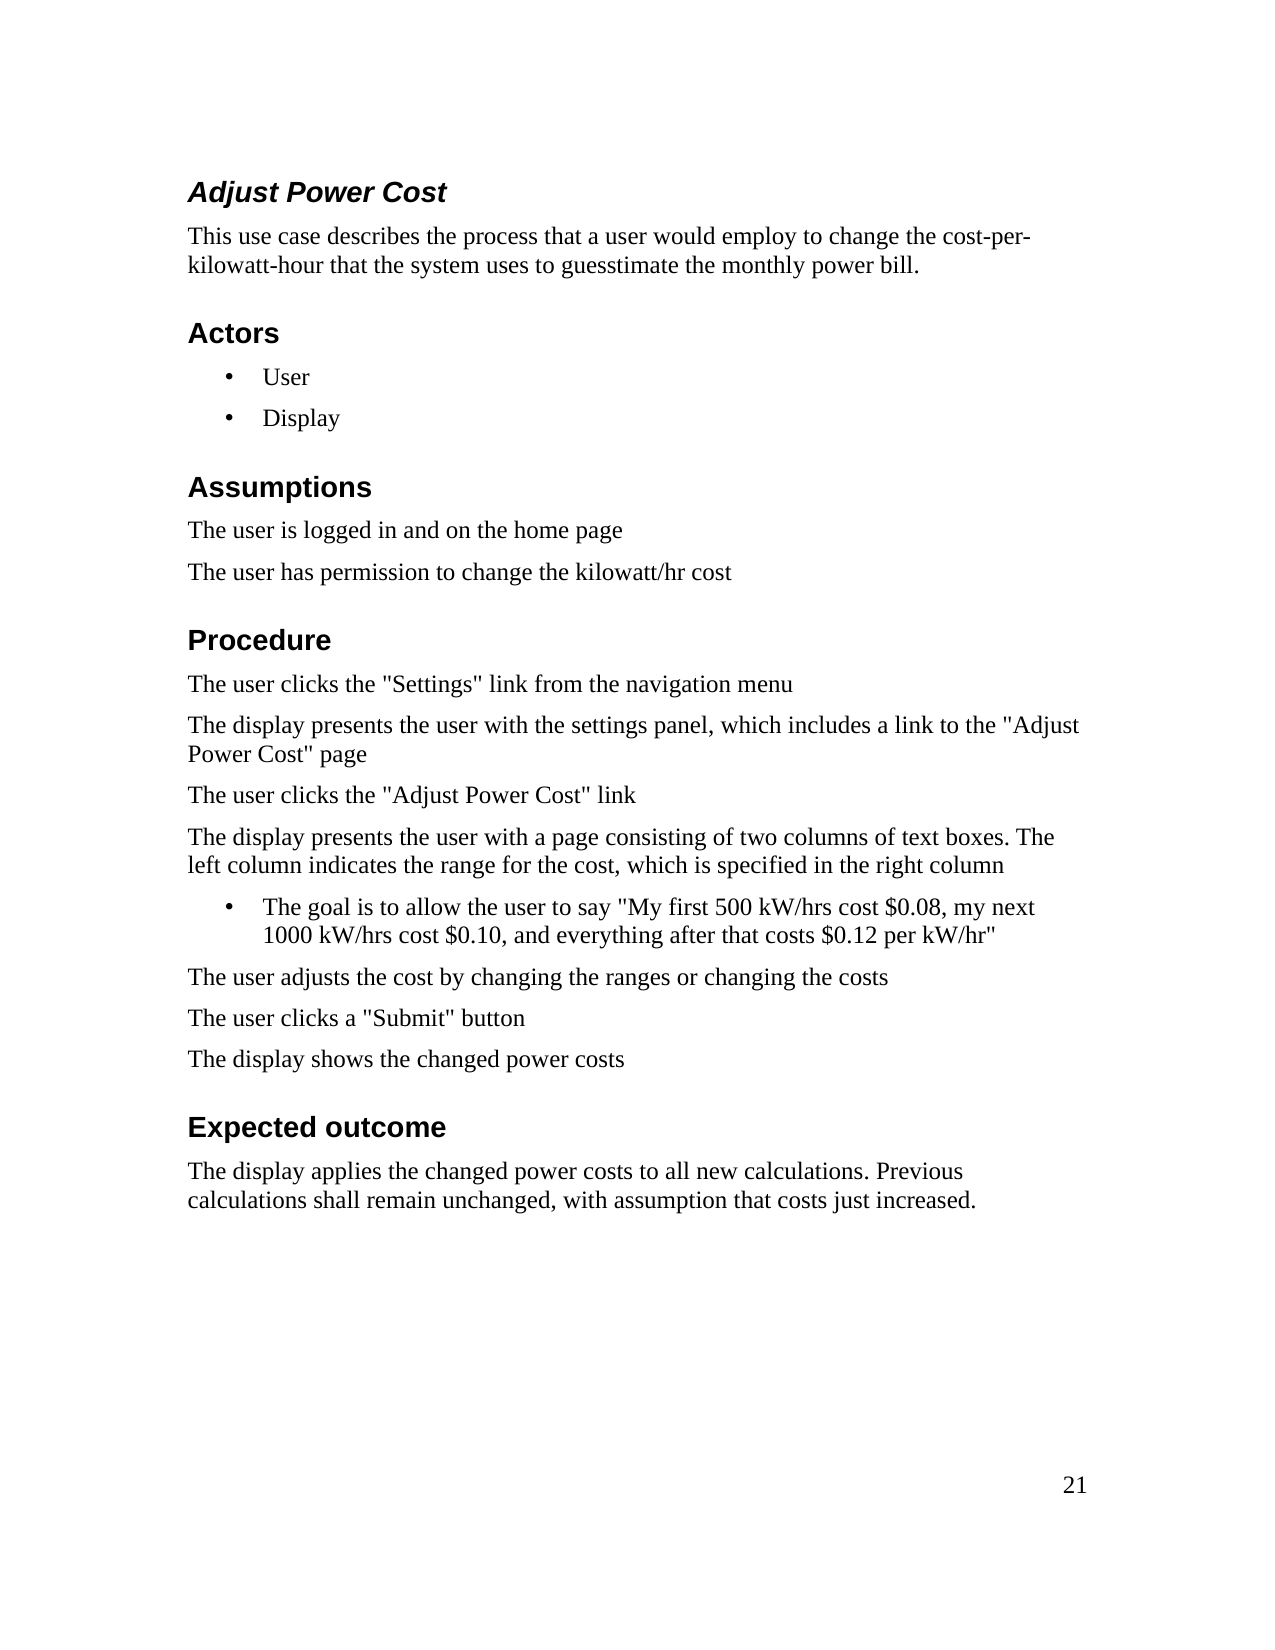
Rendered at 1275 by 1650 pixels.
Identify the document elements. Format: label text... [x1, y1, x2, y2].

text The display shows the changed power costs [187, 1044, 1087, 1073]
subtitle Expected outcome [187, 1110, 1087, 1144]
list Display [225, 403, 1087, 432]
text The user has permission to change the kilowatt/hr cost [187, 557, 1087, 586]
text The user clicks a "Submit" button [187, 1003, 1087, 1032]
text The user adjusts the cost by changing the ranges or changing the costs [187, 962, 1087, 990]
list The goal is to allow the user to say "My first 500 kW/hrs cost $0.08, my next 1000 kW/hrs cost $0.10, and everything after that costs $0.12 per kW/hr" [225, 892, 1087, 949]
text The user clicks the "Adjust Power Cost" link [187, 780, 1087, 809]
text This use case describes the process that a user would employ to change the cost-per-kilowatt-hour that the system uses to guesstimate the monthly power bill. [187, 221, 1087, 278]
text The display applies the changed power costs to all new calculations. Previous calculations shall remain unchanged, with assumption that costs just increased. [187, 1156, 1087, 1214]
text The user is logged in and on the home page [187, 516, 1087, 544]
list User [225, 362, 1087, 391]
subtitle Procedure [187, 623, 1087, 657]
text The display presents the user with the settings panel, which includes a link to the "Adjust Power Cost" page [187, 710, 1087, 768]
text The display presents the user with a page consisting of two columns of text boxes. The left column indicates the range for the cost, which is specified in the right column [187, 822, 1087, 879]
subtitle Actors [187, 316, 1087, 349]
subtitle Adjust Power Cost [187, 175, 1087, 208]
text The user clicks the "Settings" link from the navigation menu [187, 669, 1087, 698]
subtitle Assumptions [187, 469, 1087, 503]
